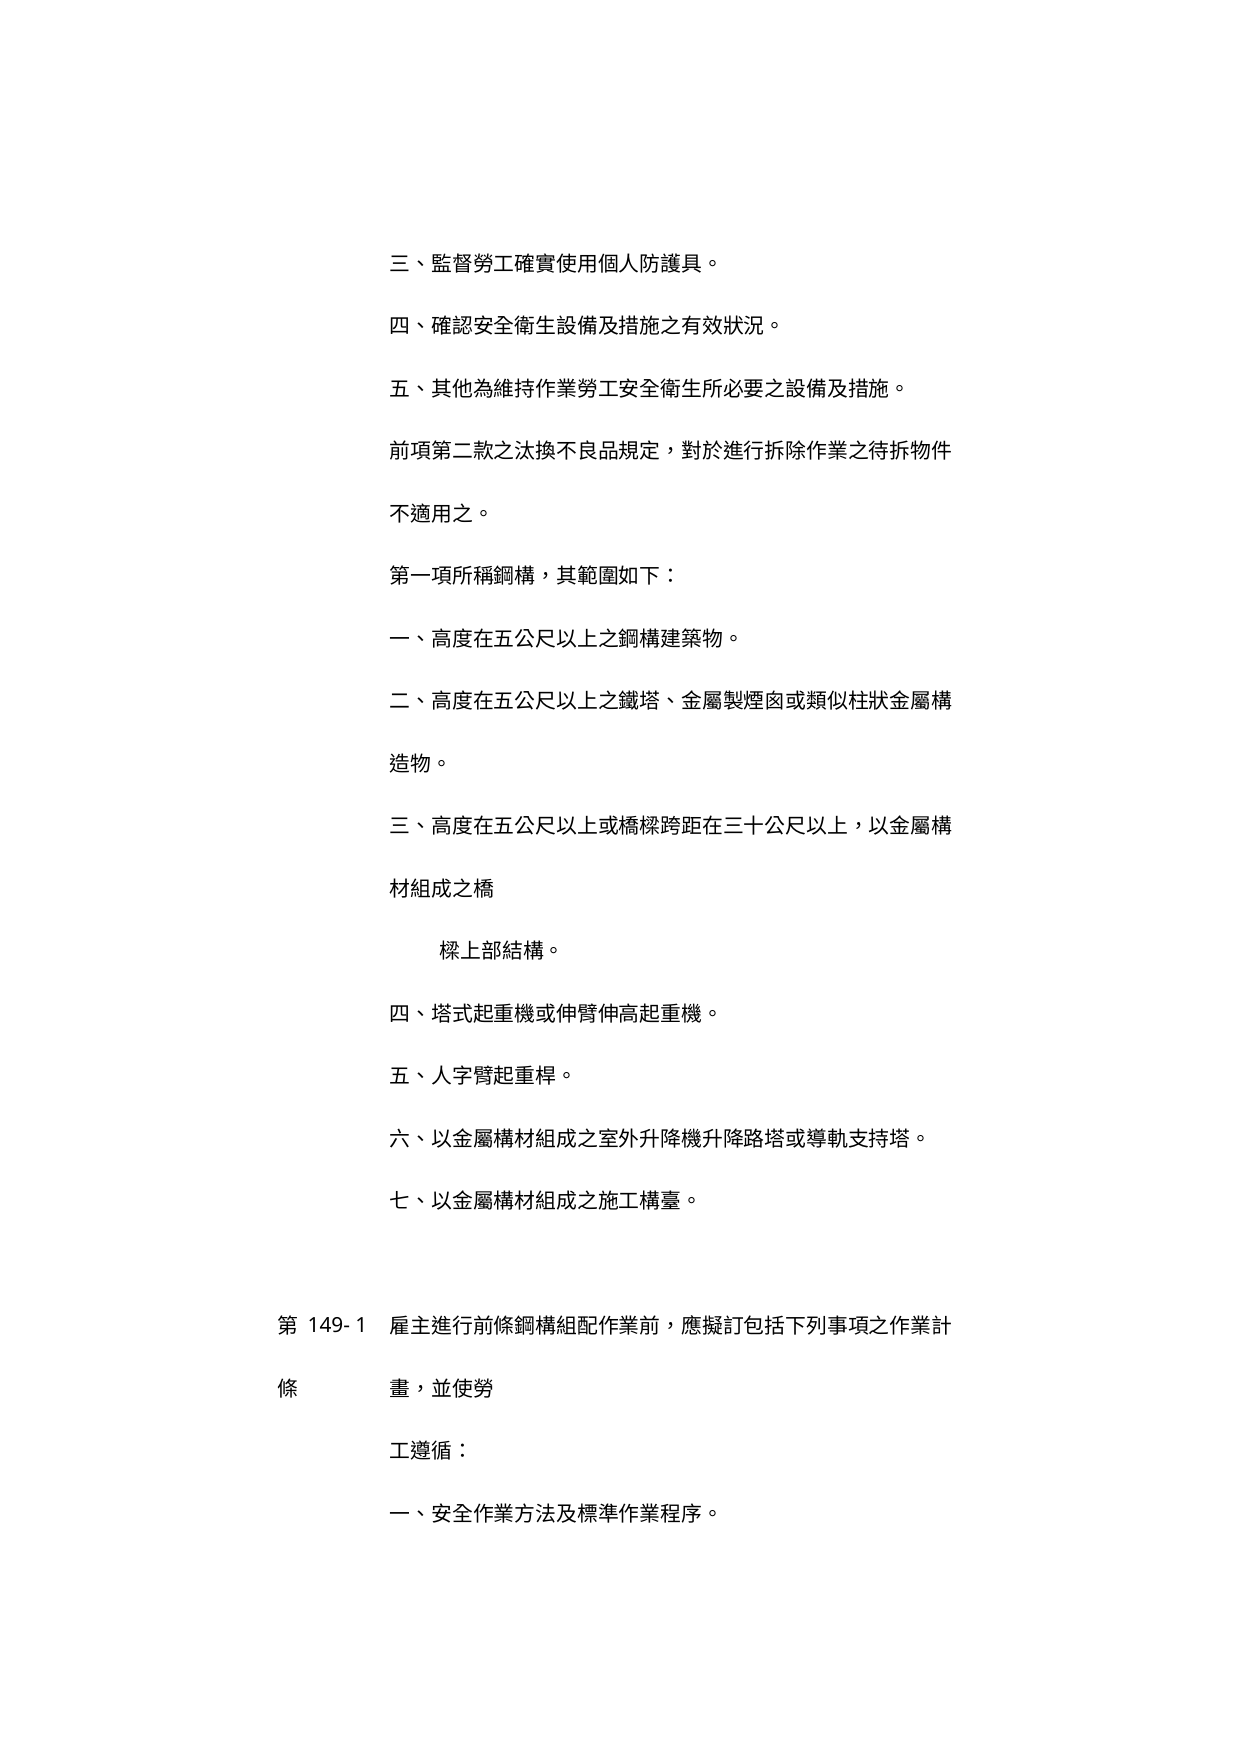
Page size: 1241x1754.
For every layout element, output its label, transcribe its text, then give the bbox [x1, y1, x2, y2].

table_cell [274, 158, 386, 1224]
table_cell 三、監督勞工確實使用個人防護具。 四、確認安全衛生設備及措施之有效狀況。 五、其他為維持作業勞工安全衛生所必要之設備及措施。 前項第二款之汰換不良品規定，對於進行拆除作業之待拆物件不適用之。 第一項所稱鋼構，其範圍如下： 一、高度在五公尺以上之鋼構建築物。 二、高度在五公尺以上之鐵塔、金屬製煙囪或類似柱狀金屬構造物。 三、高度在五公尺以上或橋樑跨距在三十公尺以上，以金屬構材組成之橋 樑上部結構。 四、塔式起重機或伸臂伸高起重機。 五、人字臂起重桿。 六、以金屬構材組成之室外升降機升降路塔或導軌支持塔。 七、以金屬構材組成之施工構臺。 [386, 158, 966, 1224]
table_cell 雇主進行前條鋼構組配作業前，應擬訂包括下列事項之作業計畫，並使勞 工遵循： 一、安全作業方法及標準作業程序。 [386, 1224, 966, 1536]
table_cell 第 149- 1 條 [274, 1224, 386, 1536]
